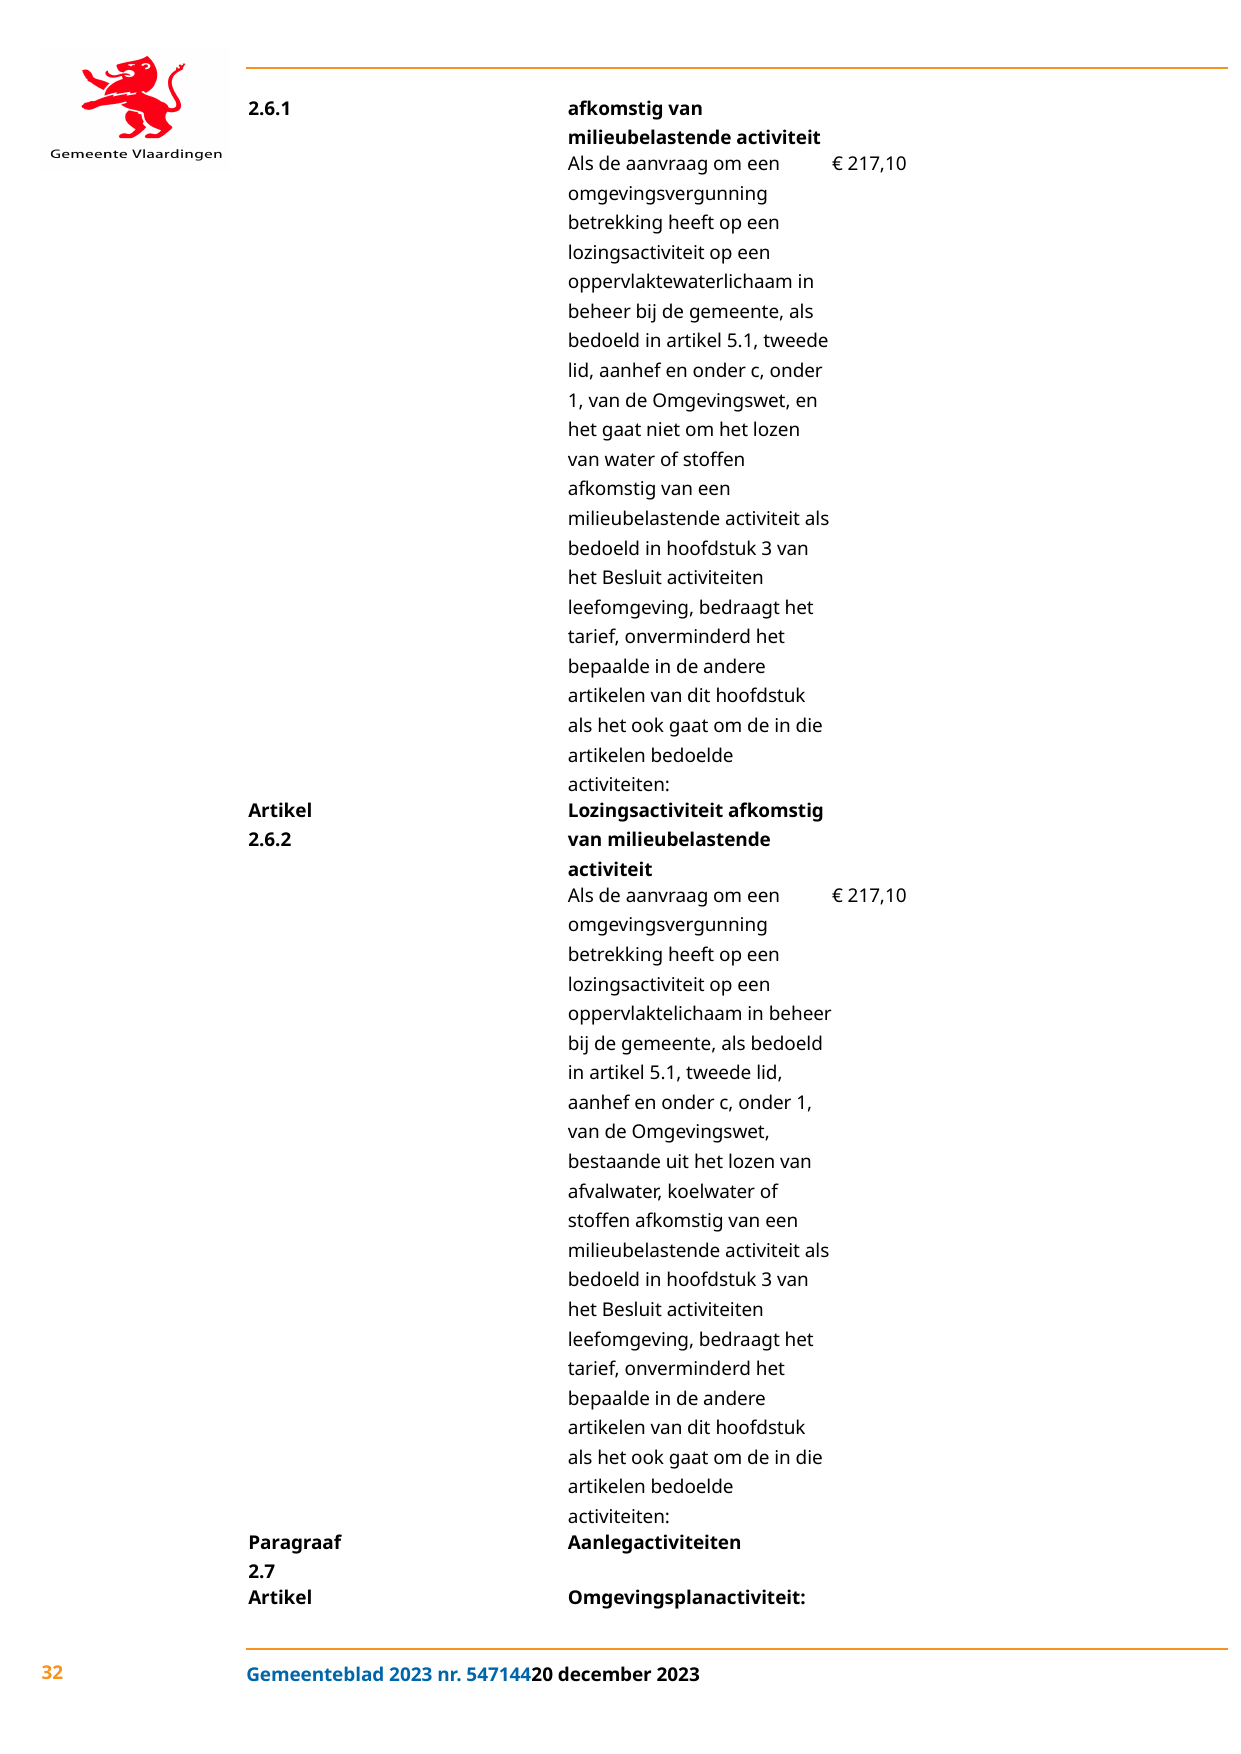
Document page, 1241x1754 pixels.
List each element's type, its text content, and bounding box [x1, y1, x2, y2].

table_cell Als de aanvraag om een omgevingsvergunning betrekking heeft op een lozingsactiviteit op een oppervlaktelichaam in beheer bij de gemeente, als bedoeld in artikel 5.1, tweede lid, aanhef en onder c, onder 1, van de Omgevingswet, bestaande uit het lozen van afvalwater, koelwater of stoffen afkomstig van een milieubelastende activiteit als bedoeld in hoofdstuk 3 van het Besluit activiteiten leefomgeving, bedraagt het tarief, onverminderd het bepaalde in de andere artikelen van dit hoofdstuk als het ook gaat om de in die artikelen bedoelde activiteiten: [568, 882, 832, 1529]
table_cell afkomstig van milieubelastende activiteit [568, 95, 832, 150]
picture [41, 47, 231, 172]
table_cell [248, 150, 354, 797]
table_cell [939, 95, 1045, 150]
table_cell [939, 882, 1045, 1529]
table_cell [461, 1584, 568, 1610]
table_cell [1045, 797, 1152, 882]
table_cell [1045, 95, 1152, 150]
table_cell [939, 150, 1045, 797]
table_cell Aanlegactiviteiten [568, 1529, 832, 1584]
table_cell [355, 150, 461, 797]
table_cell [461, 150, 568, 797]
table_cell [1045, 1529, 1152, 1584]
table_cell Artikel 2.6.2 [248, 797, 354, 882]
table_cell [355, 1529, 461, 1584]
table_cell [355, 1584, 461, 1610]
table_cell [832, 1529, 938, 1584]
table_cell [832, 95, 938, 150]
table_cell € 217,10 [832, 150, 938, 797]
table_cell [939, 797, 1045, 882]
table_cell [832, 1584, 938, 1610]
table_cell [461, 882, 568, 1529]
table_cell Lozingsactiviteit afkomstig van milieubelastende activiteit [568, 797, 832, 882]
table_cell [1045, 882, 1152, 1529]
table_cell [1045, 1584, 1152, 1610]
table_cell 2.6.1 [248, 95, 354, 150]
table_cell [461, 1529, 568, 1584]
table_cell Omgevingsplanactiviteit: [568, 1584, 832, 1610]
table_cell [248, 882, 354, 1529]
table_cell € 217,10 [832, 882, 938, 1529]
table_cell Paragraaf 2.7 [248, 1529, 354, 1584]
table_cell [939, 1529, 1045, 1584]
table_cell Als de aanvraag om een omgevingsvergunning betrekking heeft op een lozingsactiviteit op een oppervlaktewaterlichaam in beheer bij de gemeente, als bedoeld in artikel 5.1, tweede lid, aanhef en onder c, onder 1, van de Omgevingswet, en het gaat niet om het lozen van water of stoffen afkomstig van een milieubelastende activiteit als bedoeld in hoofdstuk 3 van het Besluit activiteiten leefomgeving, bedraagt het tarief, onverminderd het bepaalde in de andere artikelen van dit hoofdstuk als het ook gaat om de in die artikelen bedoelde activiteiten: [568, 150, 832, 797]
table_cell [461, 95, 568, 150]
table_cell [355, 797, 461, 882]
table_cell [355, 882, 461, 1529]
table_cell [1045, 150, 1152, 797]
table_cell [355, 95, 461, 150]
table_cell [939, 1584, 1045, 1610]
table_cell [832, 797, 938, 882]
table_cell Artikel [248, 1584, 354, 1610]
table_cell [461, 797, 568, 882]
